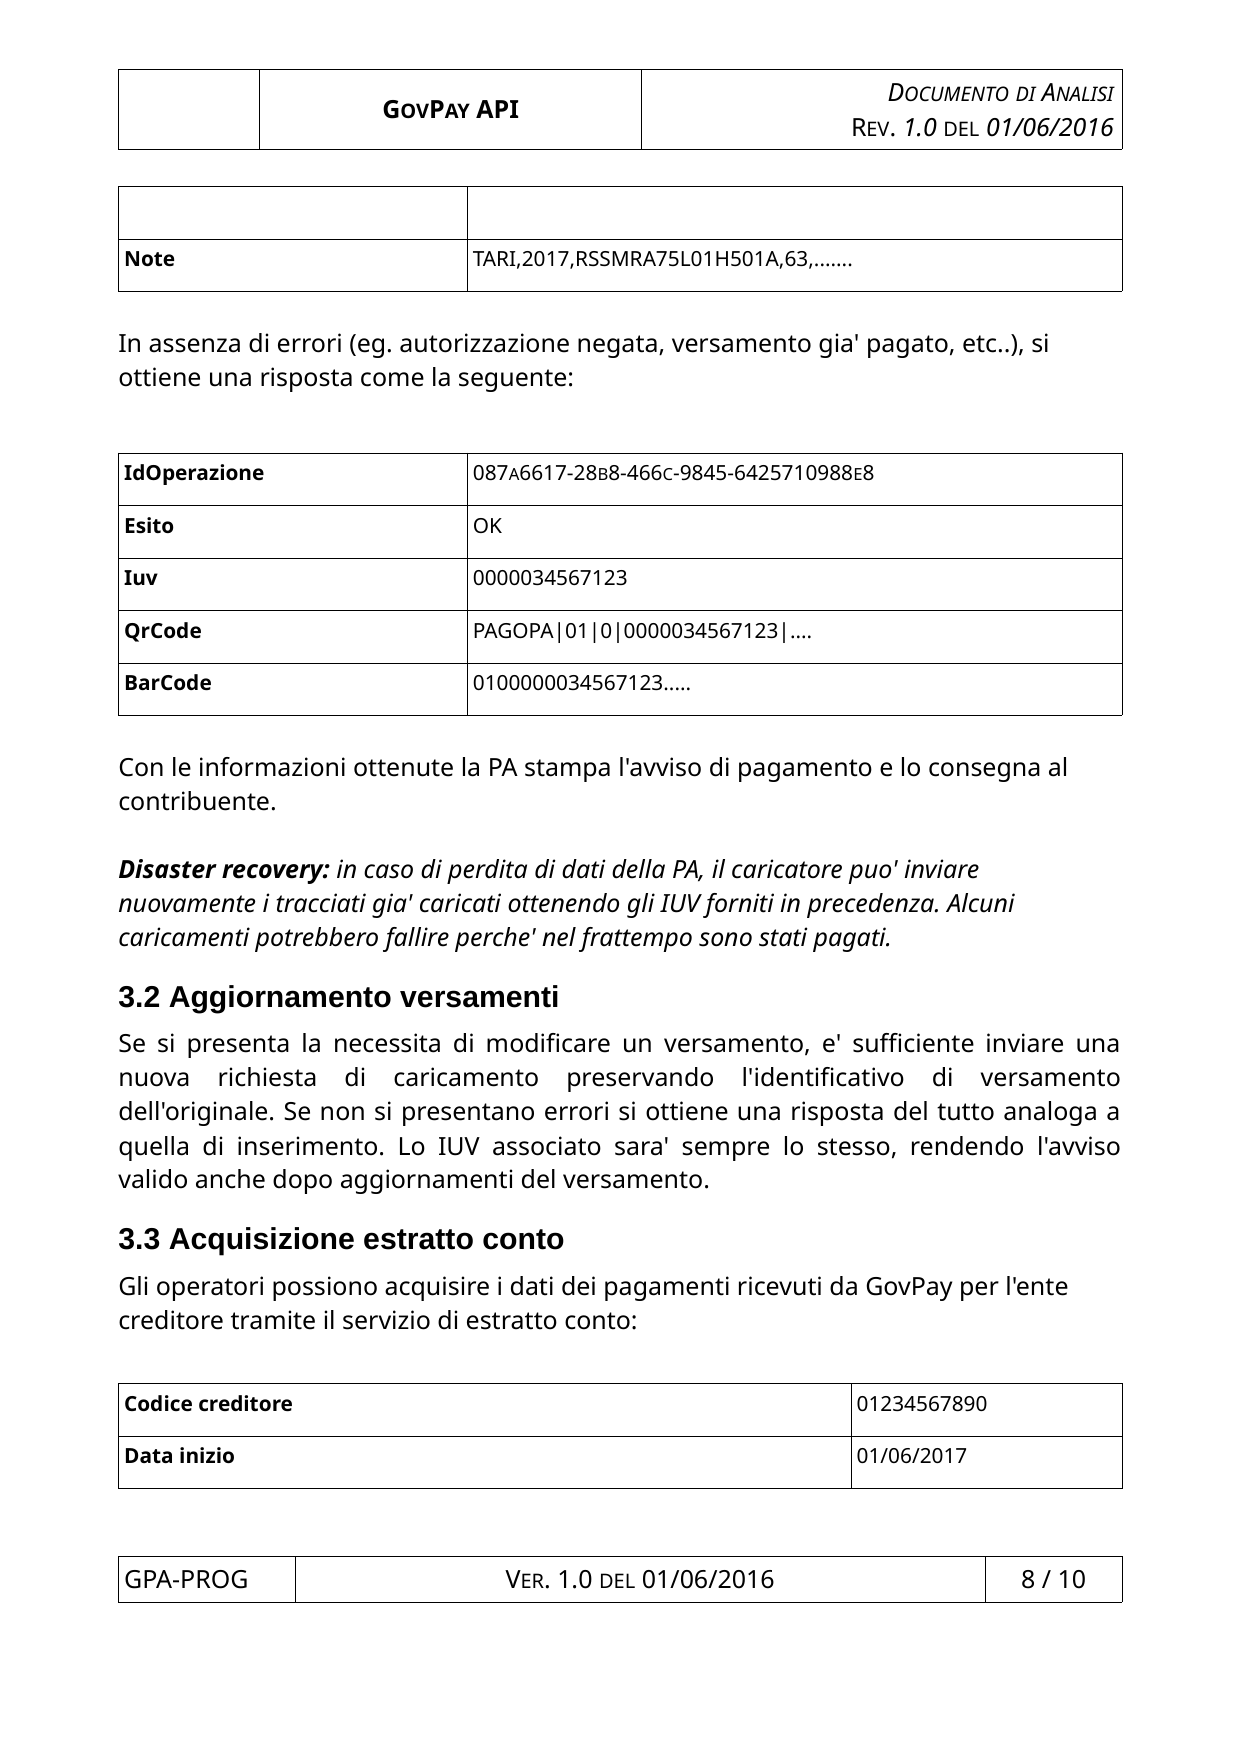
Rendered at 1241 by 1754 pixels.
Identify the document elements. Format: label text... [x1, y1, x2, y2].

table_cell PAGOPA|01|0|0000034567123|.... [468, 611, 1122, 663]
table_cell 0000034567123 [468, 559, 1122, 610]
table_cell Data inizio [119, 1437, 851, 1488]
table_cell Iuv [119, 559, 467, 610]
table_cell [468, 187, 1122, 239]
subtitle Acquisizione estratto conto [118, 1221, 1122, 1256]
table_cell Note [119, 240, 467, 291]
text Disaster recovery: in caso di perdita di dati della PA, il caricatore puo' inviare nuovamente i tracciati gia' caricati ottenendo gli IUV forniti in precedenza. Alcuni caricamenti potrebbero fallire perche' nel frattempo sono stati pagati. [118, 851, 1122, 954]
subtitle Aggiornamento versamenti [118, 979, 1122, 1013]
table_cell QrCode [119, 611, 467, 663]
table_cell TARI,2017,RSSMRA75L01H501A,63,....... [468, 240, 1122, 291]
text Gli operatori possiono acquisire i dati dei pagamenti ricevuti da GovPay per l'ente creditore tramite il servizio di estratto conto: [118, 1268, 1122, 1337]
table_header Codice creditore [119, 1384, 851, 1436]
table_cell Esito [119, 506, 467, 558]
table_header IdOperazione [119, 454, 467, 505]
table_header 01234567890 [852, 1384, 1122, 1436]
text Se si presenta la necessita di modificare un versamento, e' sufficiente inviare una nuova richiesta di caricamento preservando l'identificativo di versamento dell'originale. Se non si presentano errori si ottiene una risposta del tutto analoga a quella di inserimento. Lo IUV associato sara' sempre lo stesso, rendendo l'avviso valido anche dopo aggiornamenti del versamento. [118, 1026, 1122, 1196]
table_cell BarCode [119, 664, 467, 715]
table_cell [119, 187, 467, 239]
table_cell 0100000034567123..... [468, 664, 1122, 715]
table_cell 01/06/2017 [852, 1437, 1122, 1488]
text In assenza di errori (eg. autorizzazione negata, versamento gia' pagato, etc..), si ottiene una risposta come la seguente: [118, 325, 1122, 393]
table_cell OK [468, 506, 1122, 558]
text Con le informazioni ottenute la PA stampa l'avviso di pagamento e lo consegna al contribuente. [118, 749, 1122, 817]
table_header 087a6617-28b8-466c-9845-6425710988e8 [468, 454, 1122, 505]
